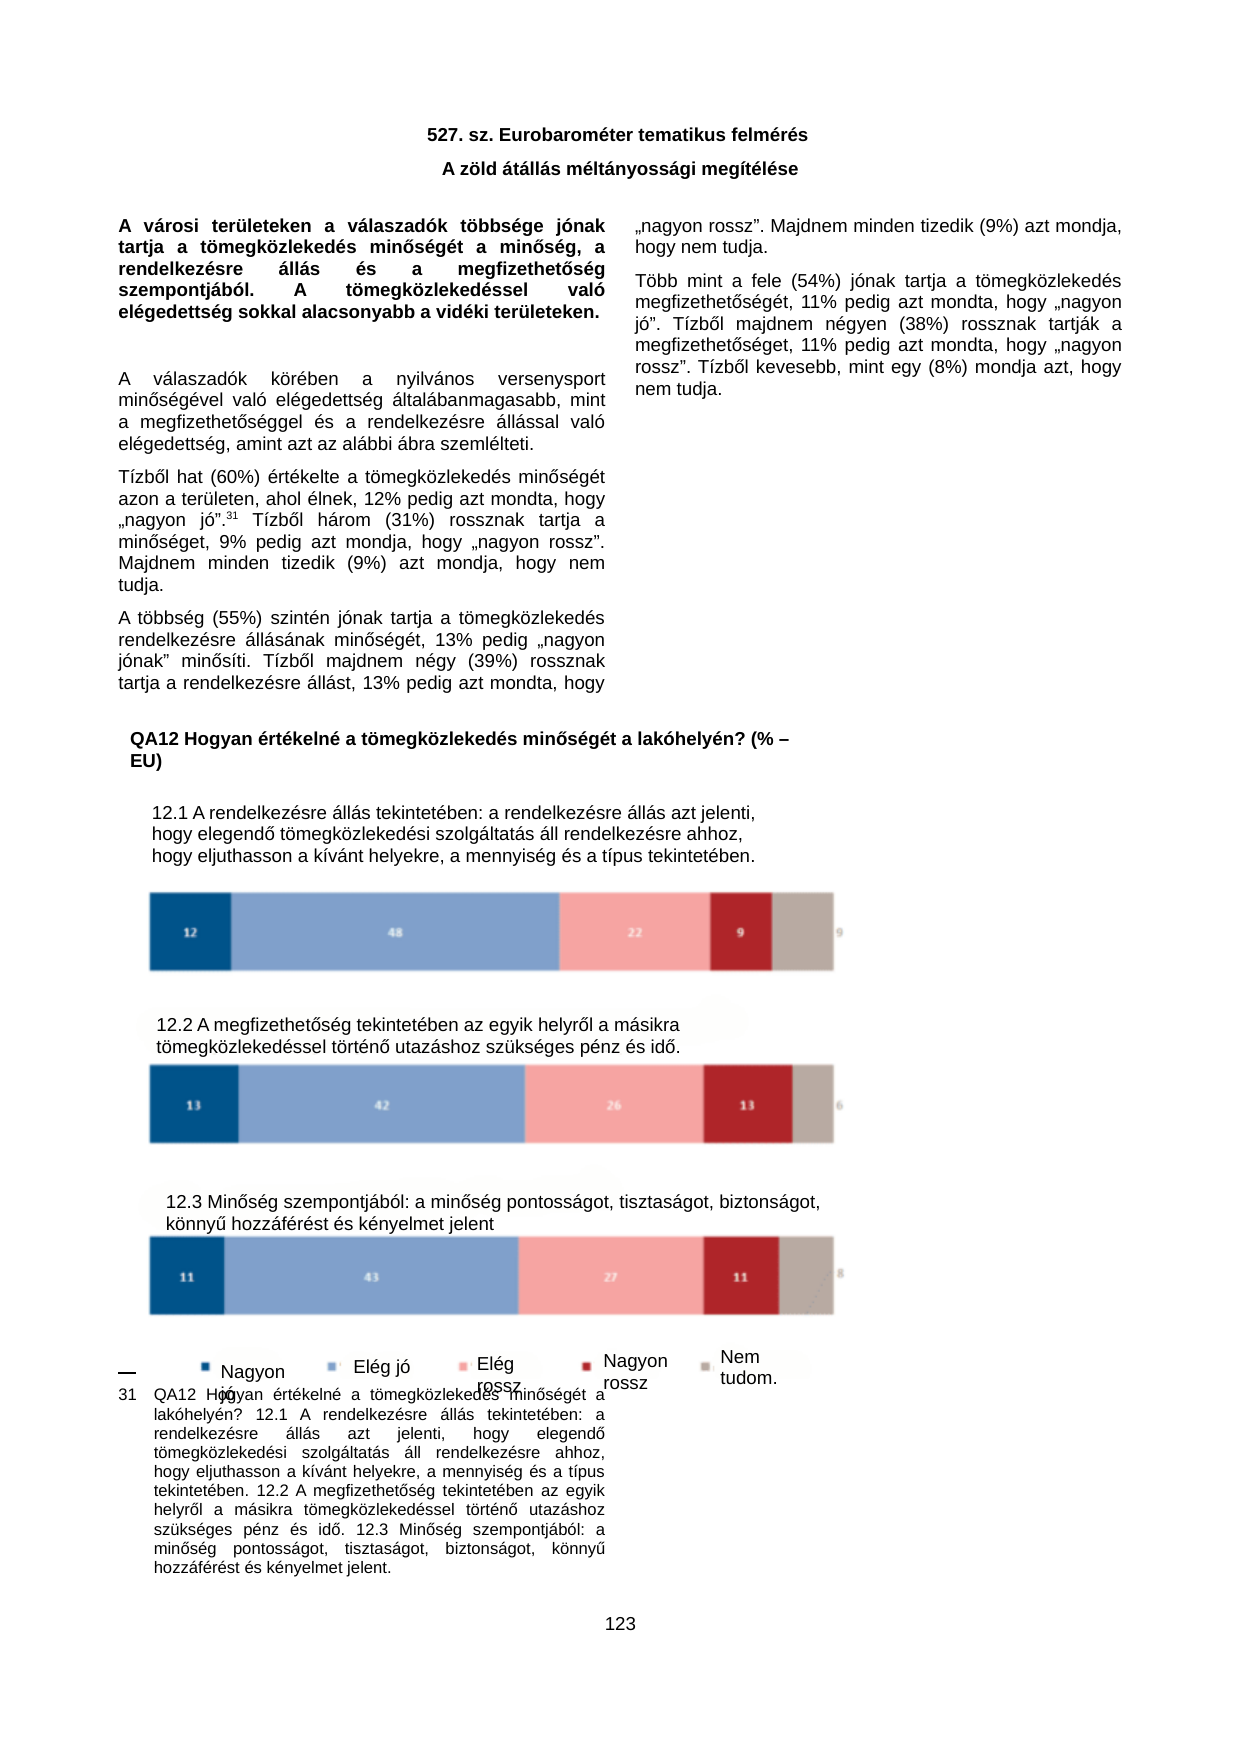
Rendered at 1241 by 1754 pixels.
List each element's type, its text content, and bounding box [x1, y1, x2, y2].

picture [136, 888, 857, 1379]
text A városi területeken a válaszadók többsége jónak tartja a tömegközlekedés minőségét a minőség, a rendelkezésre állás és a megfizethetőség szempontjából. A tömegközlekedéssel való elégedettség sokkal alacsonyabb a vidéki területeken. [118, 214, 605, 322]
text Tízből hat (60%) értékelte a tömegközlekedés minőségét azon a területen, ahol élnek, 12% pedig azt mondta, hogy „nagyon jó”. Tízből három (31%) rossznak tartja a minőséget, 9% pedig azt mondja, hogy „nagyon rossz”. Majdnem minden tizedik (9%) azt mondja, hogy nem tudja. [118, 466, 605, 595]
text „nagyon rossz”. Majdnem minden tizedik (9%) azt mondja, hogy nem tudja. [635, 214, 1122, 258]
text QA12 Hogyan értékelné a tömegközlekedés minőségét a lakóhelyén? 12.1 A rendelkezésre állás tekintetében: a rendelkezésre állás azt jelenti, hogy elegendő tömegközlekedési szolgáltatás áll rendelkezésre ahhoz, hogy eljuthasson a kívánt helyekre, a mennyiség és a típus tekintetében. 12.2 A megfizethetőség tekintetében az egyik helyről a másikra tömegközlekedéssel történő utazáshoz szükséges pénz és idő. 12.3 Minőség szempontjából: a minőség pontosságot, tisztaságot, biztonságot, könnyű hozzáférést és kényelmet jelent. [118, 1385, 605, 1577]
text Több mint a fele (54%) jónak tartja a tömegközlekedés megfizethetőségét, 11% pedig azt mondta, hogy „nagyon jó”. Tízből majdnem négyen (38%) rossznak tartják a megfizethetőséget, 11% pedig azt mondta, hogy „nagyon rossz”. Tízből kevesebb, mint egy (8%) mondja azt, hogy nem tudja. [635, 269, 1122, 399]
text A többség (55%) szintén jónak tartja a tömegközlekedés rendelkezésre állásának minőségét, 13% pedig „nagyon jónak” minősíti. Tízből majdnem négy (39%) rossznak tartja a rendelkezésre állást, 13% pedig azt mondta, hogy [118, 607, 605, 693]
text A válaszadók körében a nyilvános versenysport minőségével való elégedettség általábanmagasabb, mint a megfizethetőséggel és a rendelkezésre állással való elégedettség, amint azt az alábbi ábra szemlélteti. [118, 368, 605, 454]
